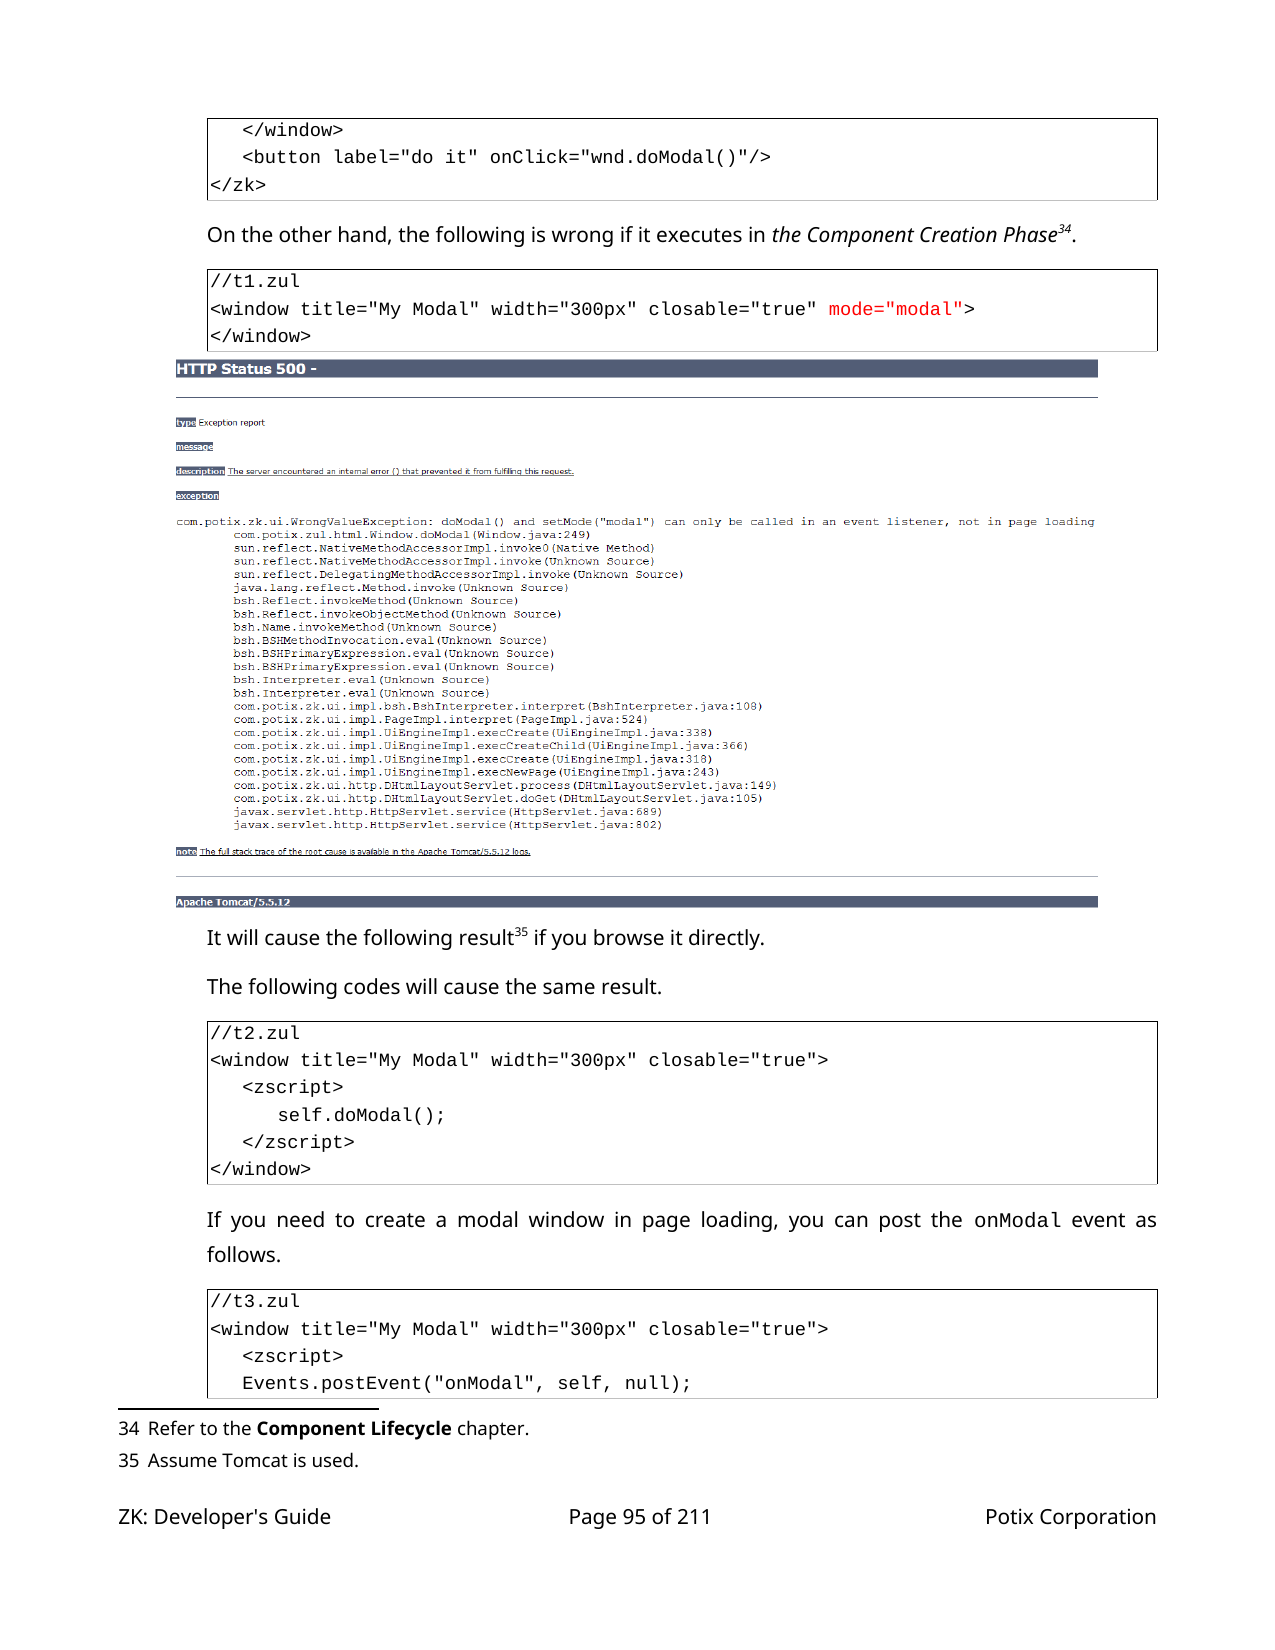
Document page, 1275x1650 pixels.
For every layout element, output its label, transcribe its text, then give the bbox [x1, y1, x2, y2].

text self.doModal(); [208, 1102, 1157, 1127]
text <window title="My Modal" width="300px" closable="true"> [208, 1048, 1157, 1072]
text </window> [208, 1157, 1157, 1184]
text On the other hand, the following is wrong if it executes in the Component Creation Phase. [207, 220, 1157, 249]
text //t2.zul [208, 1022, 1157, 1045]
text Assume Tomcat is used. [118, 1447, 1157, 1473]
text Refer to the Component Lifecycle chapter. [118, 1416, 1157, 1441]
text The following codes will cause the same result. [207, 972, 1157, 1000]
text If you need to create a modal window in page loading, you can post the onModal event as follows. [207, 1205, 1157, 1268]
text <window title="My Modal" width="300px" closable="true"> [208, 1316, 1157, 1341]
text <zscript> [208, 1075, 1157, 1099]
picture [172, 356, 1103, 911]
text <window title="My Modal" width="300px" closable="true" mode="modal"> [208, 296, 1157, 321]
text </zk> [208, 172, 1157, 200]
text <zscript> [208, 1343, 1157, 1368]
text </zscript> [208, 1130, 1157, 1154]
text </window> [208, 119, 1157, 142]
text It will cause the following result if you browse it directly. [207, 911, 1157, 951]
text <button label="do it" onClick="wnd.doModal()"/> [208, 145, 1157, 169]
text Events.postEvent("onModal", self, null); [208, 1371, 1157, 1398]
text //t1.zul [208, 270, 1157, 293]
text </window> [208, 324, 1157, 351]
text //t3.zul [208, 1290, 1157, 1313]
